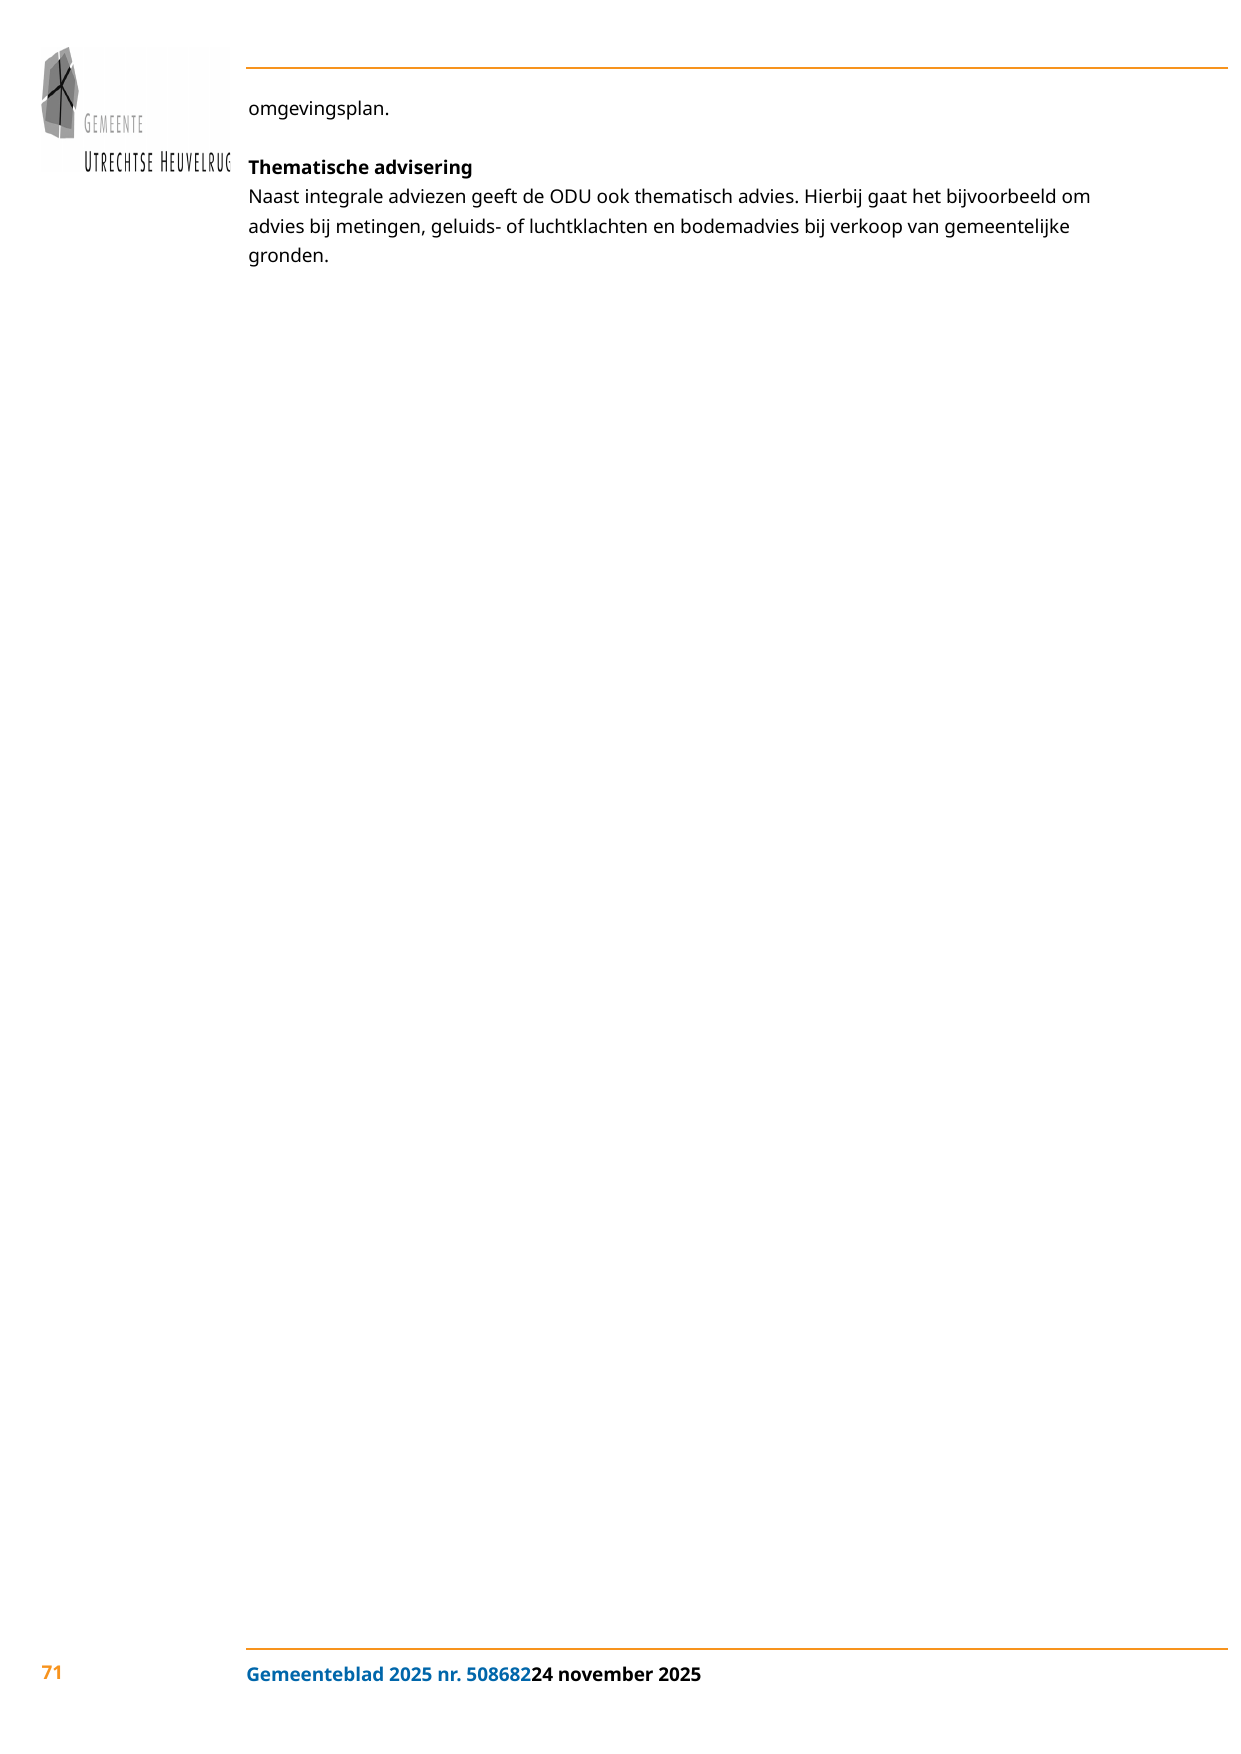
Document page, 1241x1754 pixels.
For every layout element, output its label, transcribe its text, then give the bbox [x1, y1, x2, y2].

text Naast integrale adviezen geeft de ODU ook thematisch advies. Hierbij gaat het bijvoorbeeld om advies bij metingen, geluids- of luchtklachten en bodemadvies bij verkoop van gemeentelijke gronden. [248, 183, 1152, 268]
text Thematische advisering [248, 154, 1152, 180]
picture [41, 47, 231, 172]
text omgevingsplan. [248, 95, 1152, 121]
